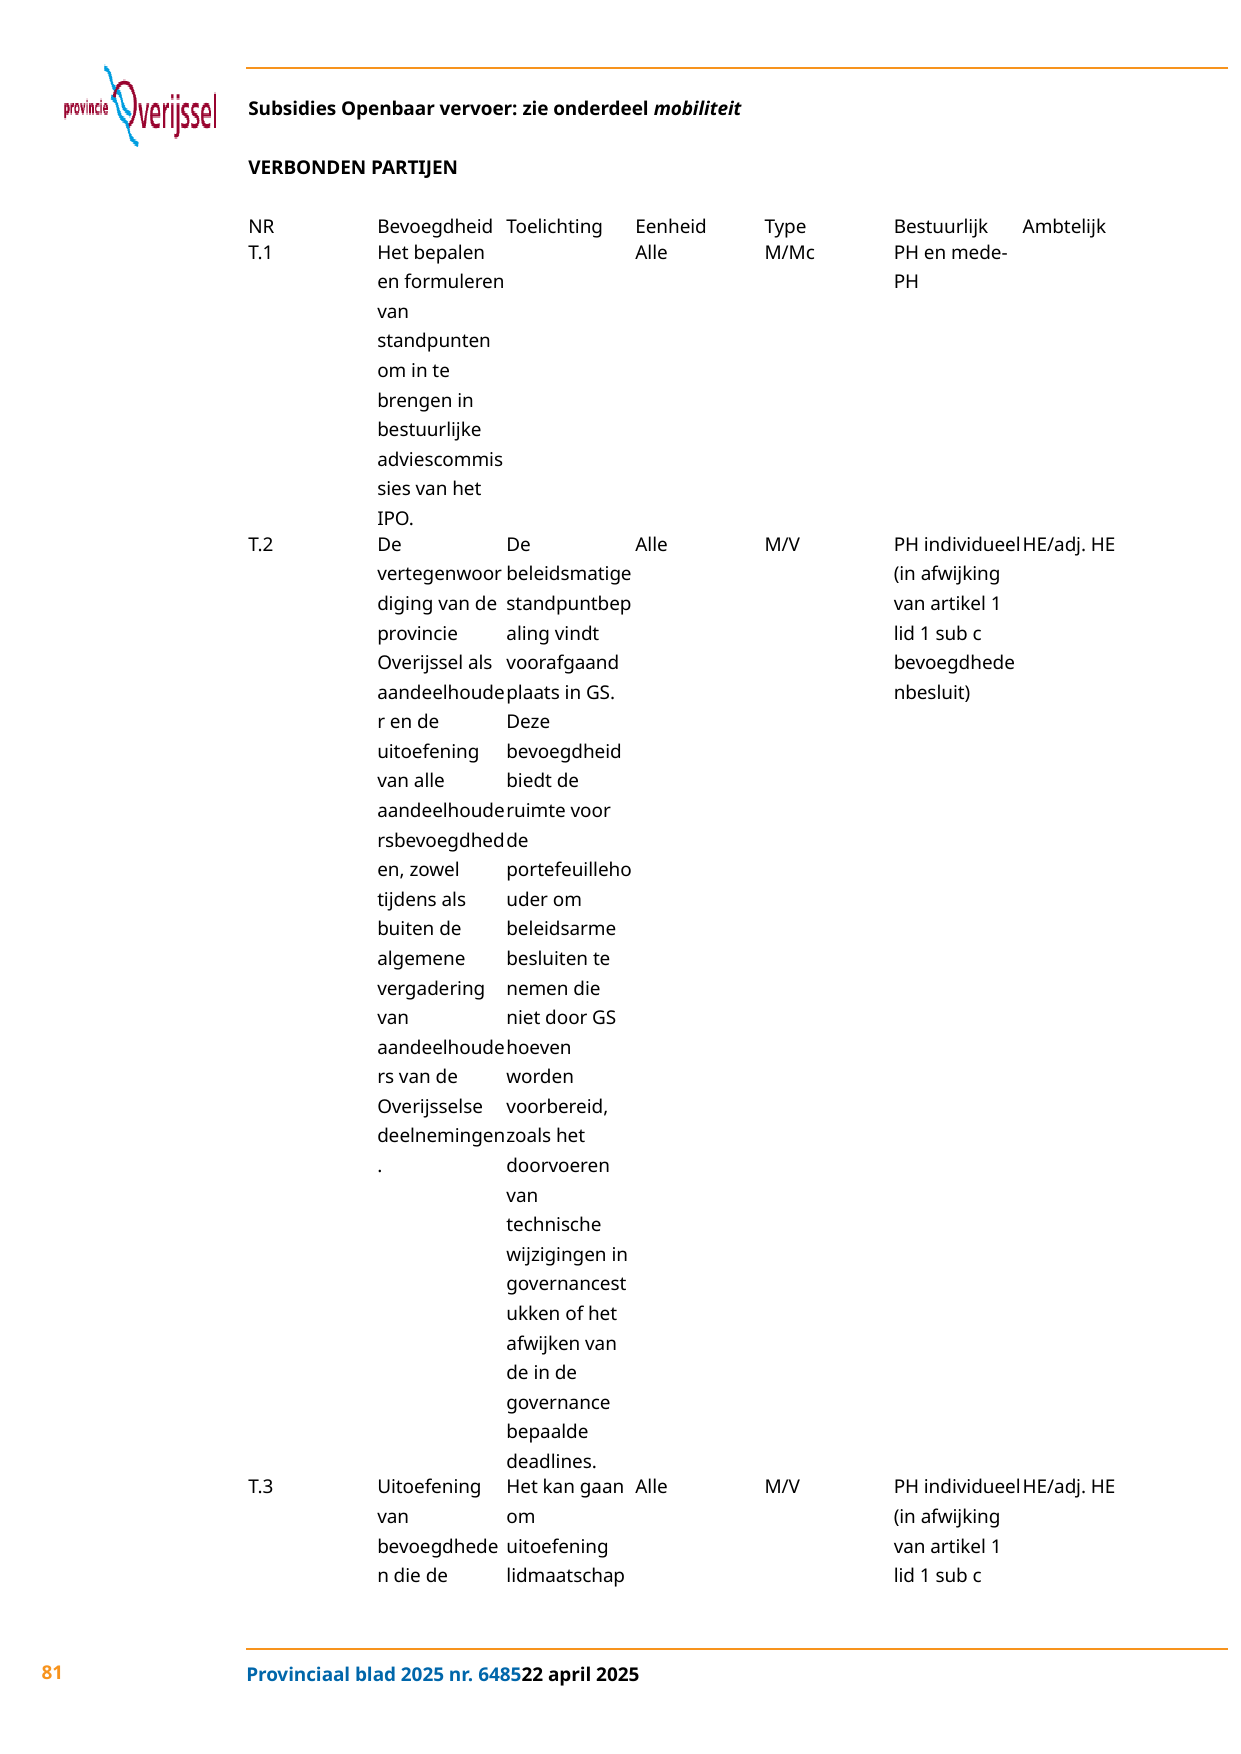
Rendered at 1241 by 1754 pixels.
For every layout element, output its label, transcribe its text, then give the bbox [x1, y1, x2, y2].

table_cell Het kan gaan om uitoefening lidmaatschap [506, 1474, 635, 1588]
table_cell De beleidsmatige standpuntbepaling vindt voorafgaand plaats in GS. Deze bevoegdheid biedt de ruimte voor de portefeuillehouder om beleidsarme besluiten te nemen die niet door GS hoeven worden voorbereid, zoals het doorvoeren van technische wijzigingen in governancestukken of het afwijken van de in de governance bepaalde deadlines. [506, 531, 635, 1474]
table_cell M/V [764, 1474, 893, 1588]
picture [41, 47, 231, 172]
table_header Type [764, 213, 893, 239]
table_header Bestuurlijk [894, 213, 1022, 239]
table_cell T.3 [248, 1474, 377, 1588]
table_header Ambtelijk [1023, 213, 1152, 239]
table_cell [1023, 239, 1152, 531]
table_cell PH individueel (in afwijking van artikel 1 lid 1 sub c bevoegdhedenbesluit) [894, 531, 1022, 1474]
table_cell Alle [635, 531, 764, 1474]
table_header Eenheid [635, 213, 764, 239]
table_cell T.2 [248, 531, 377, 1474]
table_cell HE/adj. HE [1023, 531, 1152, 1474]
table_cell M/Mc [764, 239, 893, 531]
table_header Bevoegdheid [377, 213, 506, 239]
table_cell PH en mede-PH [894, 239, 1022, 531]
table_cell M/V [764, 531, 893, 1474]
table_cell Het bepalen en formuleren van standpunten om in te brengen in bestuurlijke adviescommissies van het IPO. [377, 239, 506, 531]
table_cell HE/adj. HE [1023, 1474, 1152, 1588]
table_header Toelichting [506, 213, 635, 239]
table_cell Alle [635, 239, 764, 531]
table_cell [506, 239, 635, 531]
table_cell Alle [635, 1474, 764, 1588]
table_cell PH individueel (in afwijking van artikel 1 lid 1 sub c [894, 1474, 1022, 1588]
text Subsidies Openbaar vervoer: zie onderdeel mobiliteit [248, 95, 1152, 121]
text VERBONDEN PARTIJEN [248, 154, 1152, 180]
table_cell Uitoefening van bevoegdheden die de [377, 1474, 506, 1588]
table_header NR [248, 213, 377, 239]
table_cell De vertegenwoordiging van de provincie Overijssel als aandeelhouder en de uitoefening van alle aandeelhoudersbevoegdheden, zowel tijdens als buiten de algemene vergadering van aandeelhouders van de Overijsselse deelnemingen. [377, 531, 506, 1474]
table_cell T.1 [248, 239, 377, 531]
